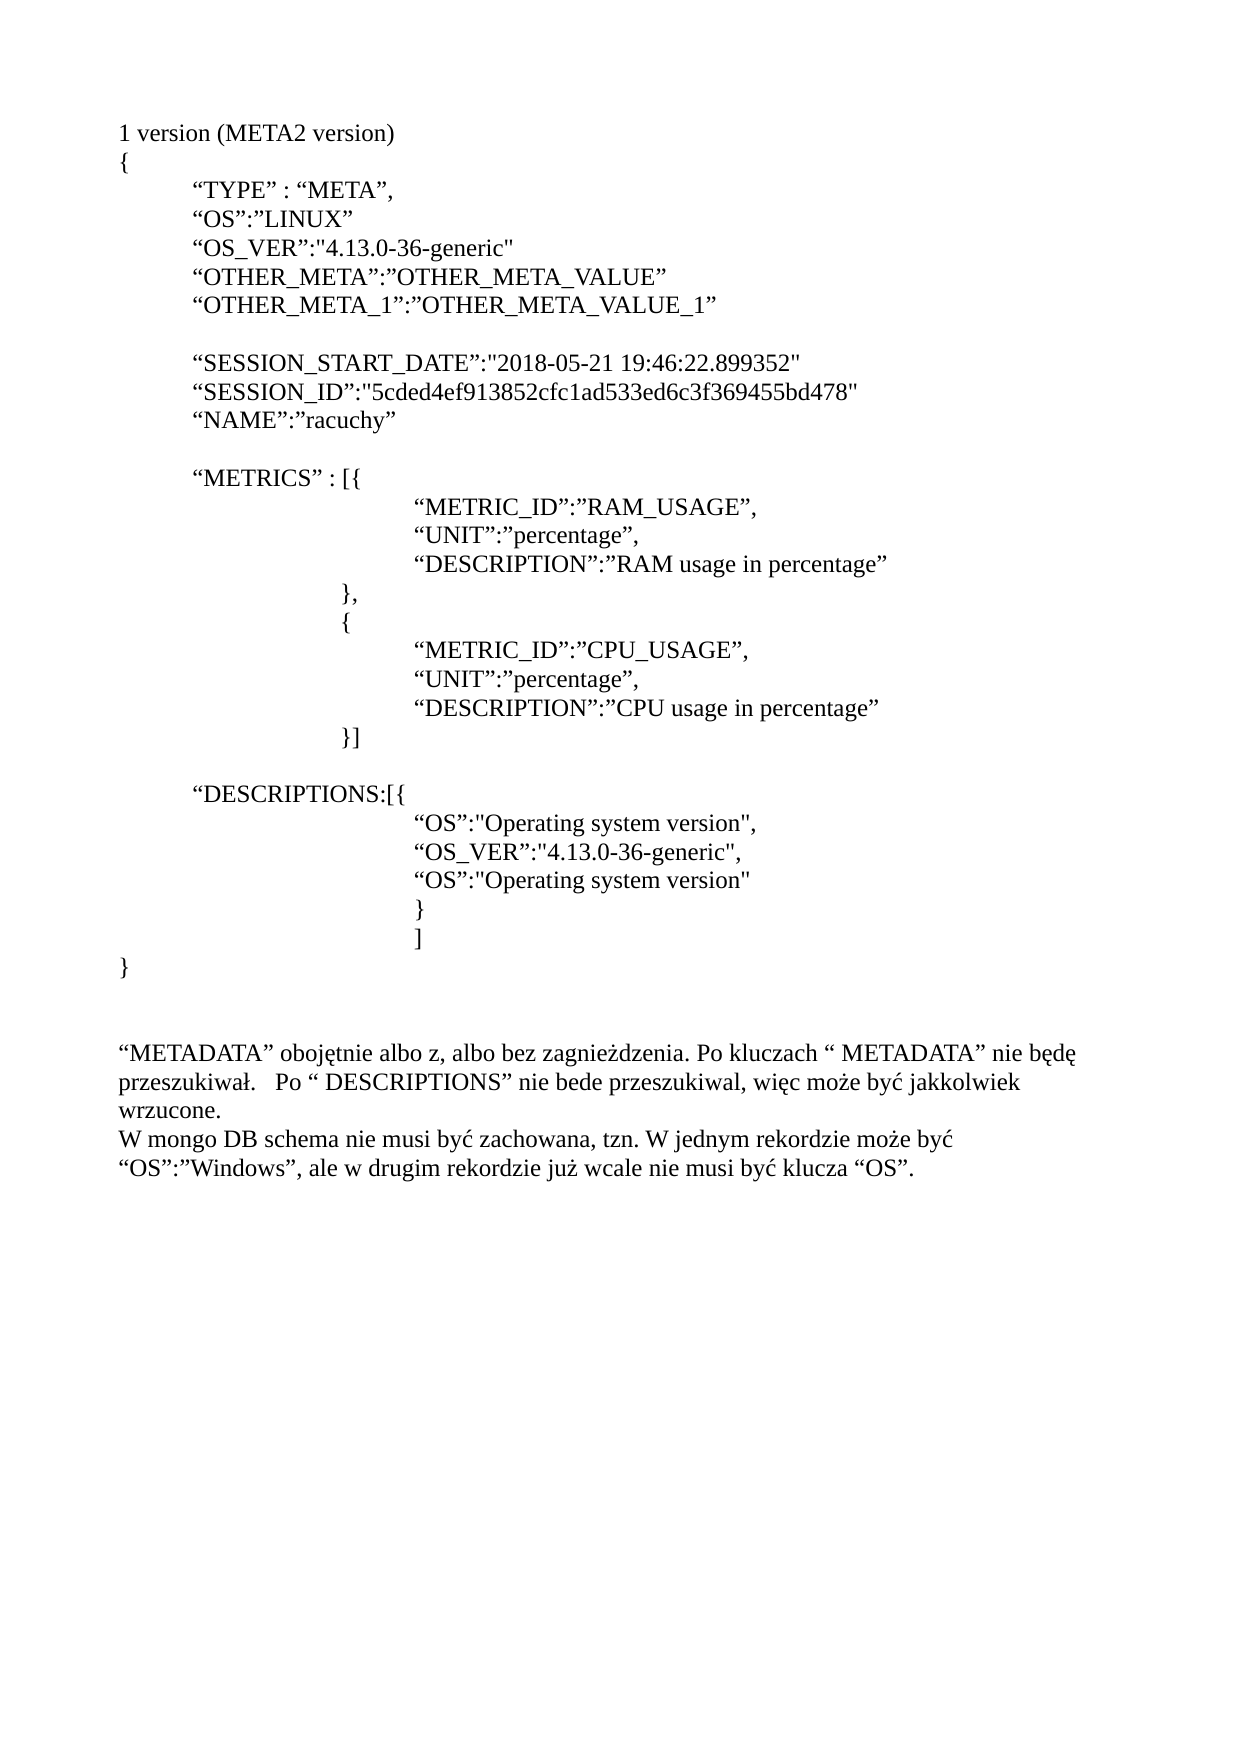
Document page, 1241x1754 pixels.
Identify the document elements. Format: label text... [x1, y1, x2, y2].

text }, [118, 578, 1122, 607]
text “OTHER_META”:”OTHER_META_VALUE” [118, 262, 1122, 291]
text “METRICS” : [{ [118, 463, 1122, 492]
text “OTHER_META_1”:”OTHER_META_VALUE_1” [118, 291, 1122, 319]
text { [118, 147, 1122, 176]
text “OS”:"Operating system version", [118, 808, 1122, 837]
text }] [118, 722, 1122, 751]
text { [118, 607, 1122, 636]
text } [118, 952, 1122, 981]
text “OS_VER”:"4.13.0-36-generic", [118, 837, 1122, 866]
text “OS_VER”:"4.13.0-36-generic" [118, 233, 1122, 262]
text “SESSION_ID”:"5cded4ef913852cfc1ad533ed6c3f369455bd478" [118, 377, 1122, 406]
text “OS”:"Operating system version" [118, 866, 1122, 894]
text “UNIT”:”percentage”, [118, 664, 1122, 693]
text W mongo DB schema nie musi być zachowana, tzn. W jednym rekordzie może być “OS”:”Windows”, ale w drugim rekordzie już wcale nie musi być klucza “OS”. [118, 1124, 1122, 1182]
text “TYPE” : “META”, [118, 176, 1122, 204]
text “NAME”:”racuchy” [118, 406, 1122, 434]
text “DESCRIPTION”:”RAM usage in percentage” [118, 549, 1122, 578]
text “SESSION_START_DATE”:"2018-05-21 19:46:22.899352" [118, 348, 1122, 377]
text “DESCRIPTION”:”CPU usage in percentage” [118, 693, 1122, 722]
text 1 version (META2 version) [118, 118, 1122, 147]
text “DESCRIPTIONS:[{ [118, 779, 1122, 808]
text ] [118, 923, 1122, 952]
text } [118, 894, 1122, 923]
text “METADATA” obojętnie albo z, albo bez zagnieżdzenia. Po kluczach “ METADATA” nie będę przeszukiwał. Po “ DESCRIPTIONS” nie bede przeszukiwal, więc może być jakkolwiek wrzucone. [118, 1009, 1122, 1124]
text “METRIC_ID”:”RAM_USAGE”, [118, 492, 1122, 521]
text “METRIC_ID”:”CPU_USAGE”, [118, 636, 1122, 664]
text “OS”:”LINUX” [118, 204, 1122, 233]
text “UNIT”:”percentage”, [118, 521, 1122, 549]
